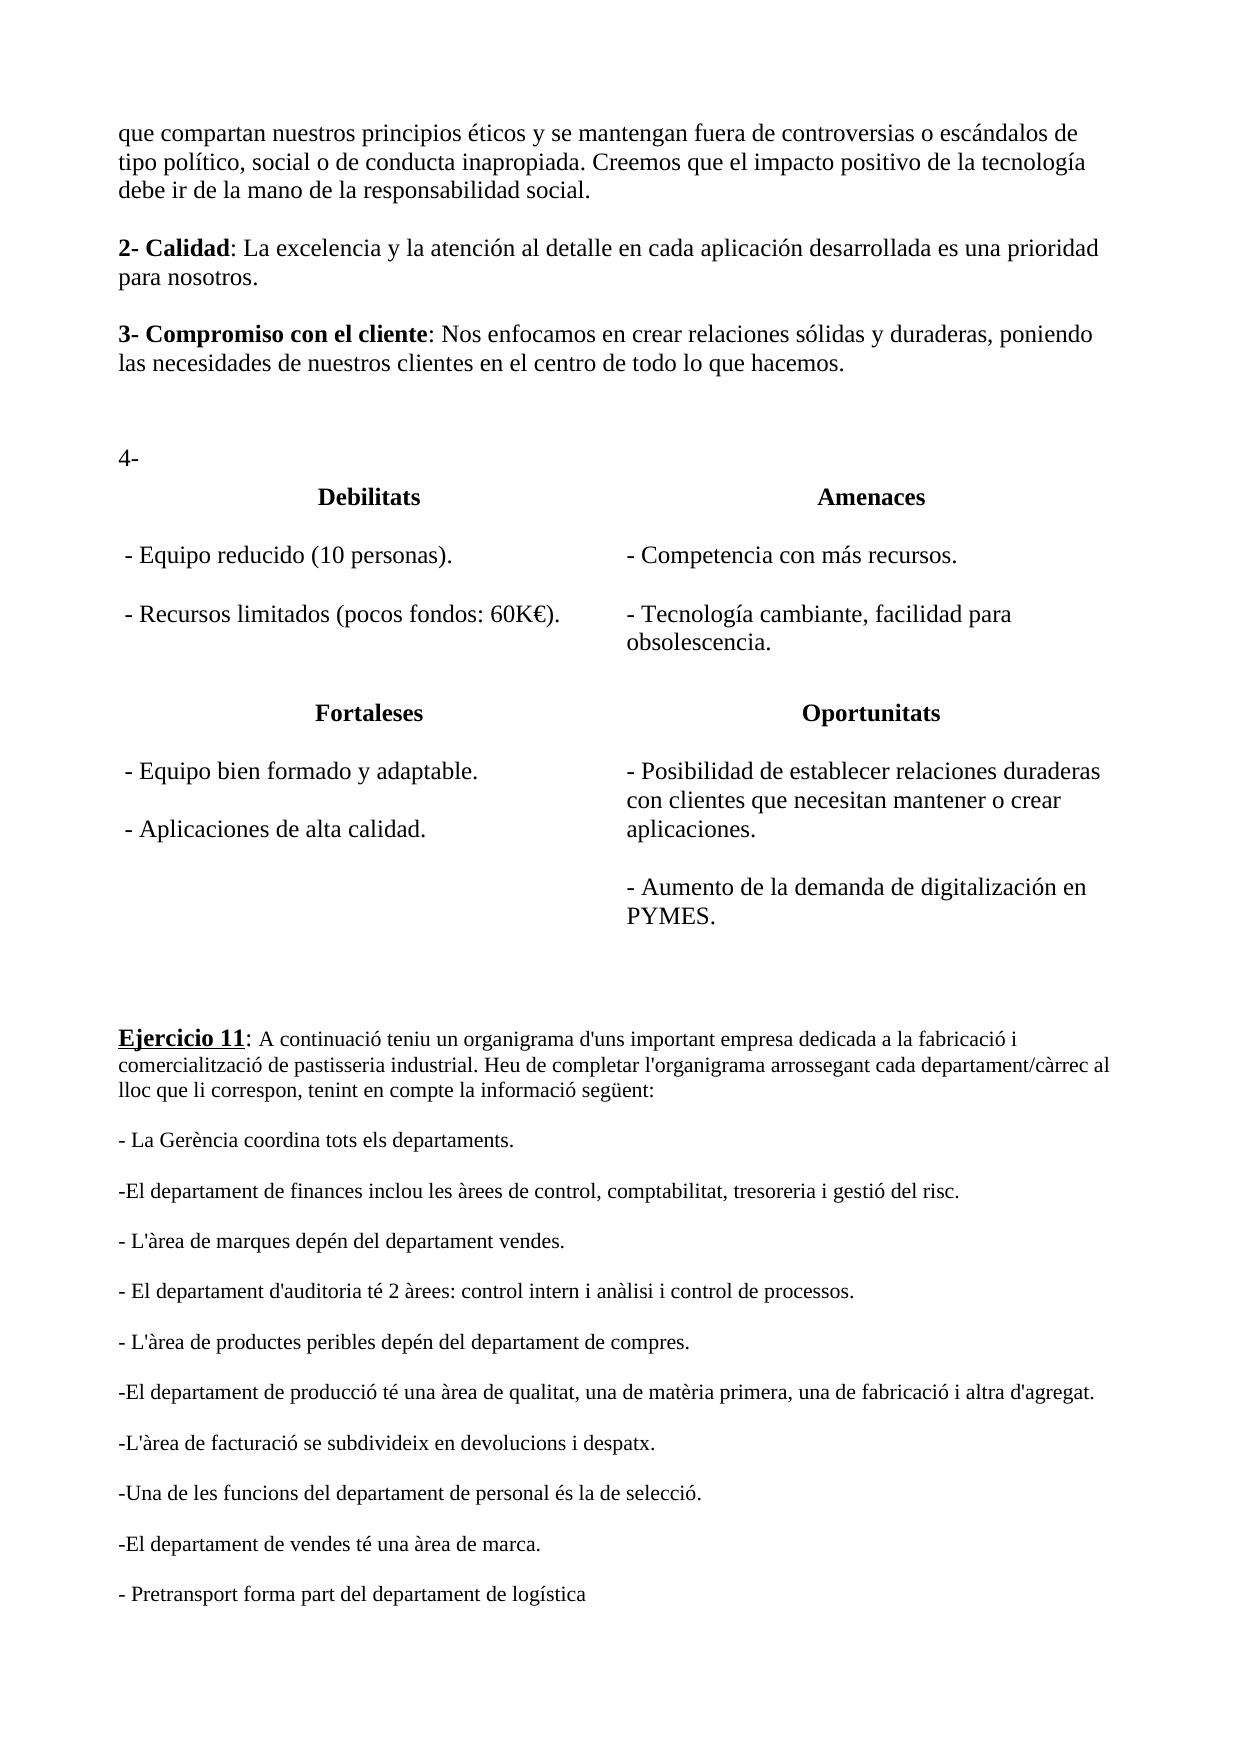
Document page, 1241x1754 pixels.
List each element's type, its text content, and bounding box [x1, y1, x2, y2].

table_cell Fortaleses - Equipo bien formado y adaptable. - Aplicaciones de alta calidad. [118, 692, 620, 965]
text 4- [118, 377, 1122, 472]
text - El departament d'auditoria té 2 àrees: control intern i anàlisi i control de processos. [118, 1278, 1122, 1304]
text que compartan nuestros principios éticos y se mantengan fuera de controversias o escándalos de tipo político, social o de conducta inapropiada. Creemos que el impacto positivo de la tecnología debe ir de la mano de la responsabilidad social. 2- Calidad: La excelencia y la atención al detalle en cada aplicación desarrollada es una prioridad para nosotros. 3- Compromiso con el cliente: Nos enfocamos en crear relaciones sólidas y duraderas, poniendo las necesidades de nuestros clientes en el centro de todo lo que hacemos. [118, 118, 1122, 377]
table_header Debilitats - Equipo reducido (10 personas). - Recursos limitados (pocos fondos: 60K€). [118, 476, 620, 692]
text - Pretransport forma part del departament de logística [118, 1581, 1122, 1631]
text -El departament de producció té una àrea de qualitat, una de matèria primera, una de fabricació i altra d'agregat. [118, 1379, 1122, 1404]
text - La Gerència coordina tots els departaments. [118, 1127, 1122, 1152]
text -El departament de vendes té una àrea de marca. [118, 1531, 1122, 1556]
table_header Amenaces - Competencia con más recursos. - Tecnología cambiante, facilidad para obsolescencia. [620, 476, 1122, 692]
text -El departament de finances inclou les àrees de control, comptabilitat, tresoreria i gestió del risc. [118, 1178, 1122, 1203]
text -Una de les funcions del departament de personal és la de selecció. [118, 1480, 1122, 1505]
table_cell Oportunitats - Posibilidad de establecer relaciones duraderas con clientes que necesitan mantener o crear aplicaciones. - Aumento de la demanda de digitalización en PYMES. [620, 692, 1122, 965]
text - L'àrea de productes peribles depén del departament de compres. [118, 1329, 1122, 1354]
text Ejercicio 11: A continuació teniu un organigrama d'uns important empresa dedicada a la fabricació i comercialització de pastisseria industrial. Heu de completar l'organigrama arrossegant cada departament/càrrec al lloc que li correspon, tenint en compte la informació següent: [118, 1023, 1122, 1102]
text - L'àrea de marques depén del departament vendes. [118, 1228, 1122, 1253]
text -L'àrea de facturació se subdivideix en devolucions i despatx. [118, 1430, 1122, 1455]
